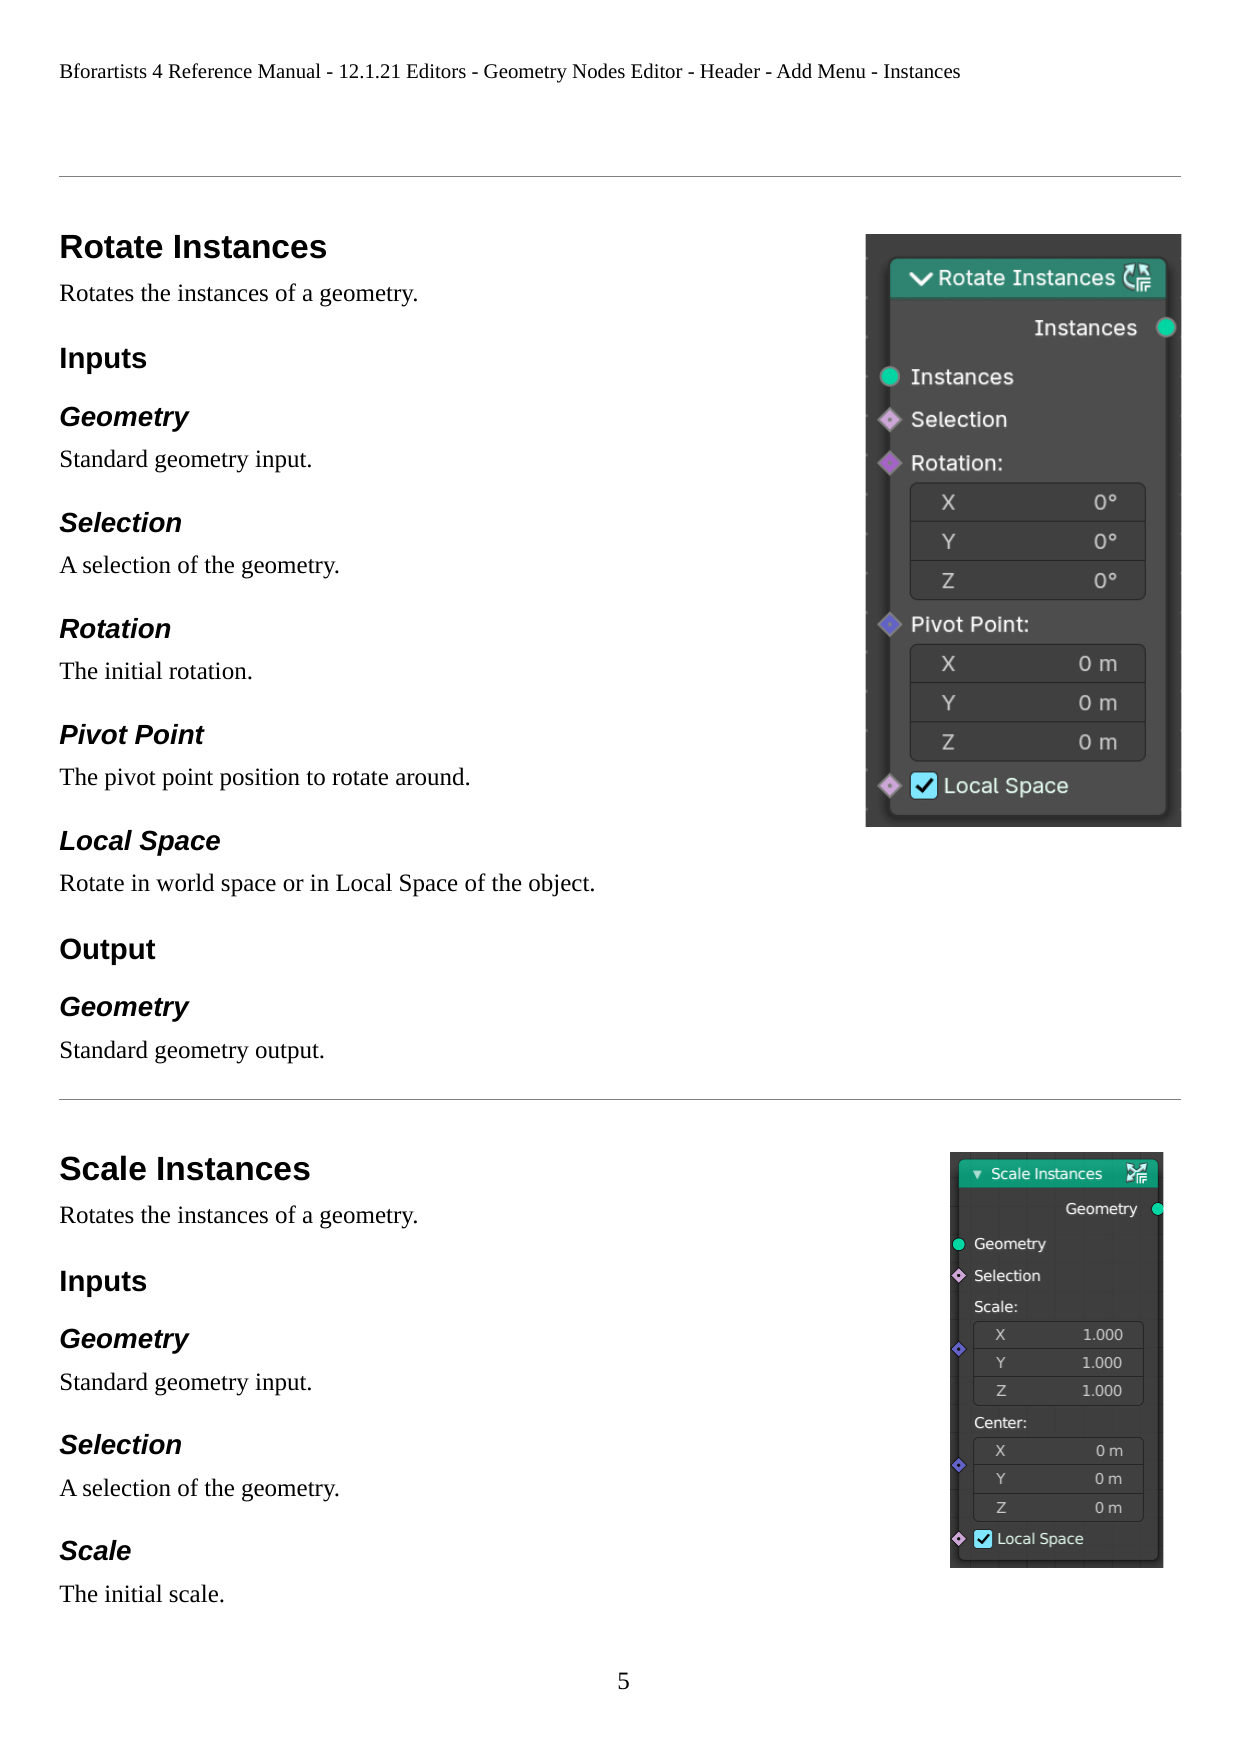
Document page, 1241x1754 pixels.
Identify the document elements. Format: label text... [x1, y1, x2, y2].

subtitle Geometry [59, 991, 1181, 1023]
subtitle [1164, 1429, 1181, 1461]
subtitle Geometry [59, 400, 865, 432]
subtitle Selection [59, 506, 865, 538]
text Standard geometry input. [59, 444, 865, 473]
subtitle Selection [59, 1429, 950, 1461]
subtitle Rotate Instances [59, 227, 1181, 265]
subtitle [1164, 1534, 1181, 1566]
subtitle Inputs [59, 341, 865, 375]
text Rotates the instances of a geometry. [59, 1200, 950, 1229]
subtitle Rotation [59, 612, 865, 644]
picture [950, 1152, 1164, 1568]
subtitle Output [59, 932, 1181, 966]
text Rotate in world space or in Local Space of the object. [59, 868, 1181, 897]
text Standard geometry output. [59, 1035, 1181, 1064]
text The initial rotation. [59, 656, 865, 685]
subtitle [1164, 1264, 1181, 1298]
text A selection of the geometry. [59, 551, 865, 579]
subtitle Geometry [59, 1323, 950, 1354]
text A selection of the geometry. [59, 1473, 950, 1502]
text [1164, 1367, 1181, 1396]
subtitle [1164, 1323, 1181, 1354]
text Rotates the instances of a geometry. [59, 278, 865, 307]
text The pivot point position to rotate around. [59, 762, 865, 791]
subtitle Inputs [59, 1264, 950, 1298]
text The initial scale. [59, 1579, 1181, 1608]
subtitle Scale Instances [59, 1149, 1181, 1188]
picture [865, 234, 1182, 827]
text Standard geometry input. [59, 1367, 950, 1396]
subtitle Pivot Point [59, 718, 865, 750]
subtitle Local Space [59, 824, 1181, 856]
subtitle Scale [59, 1534, 950, 1566]
